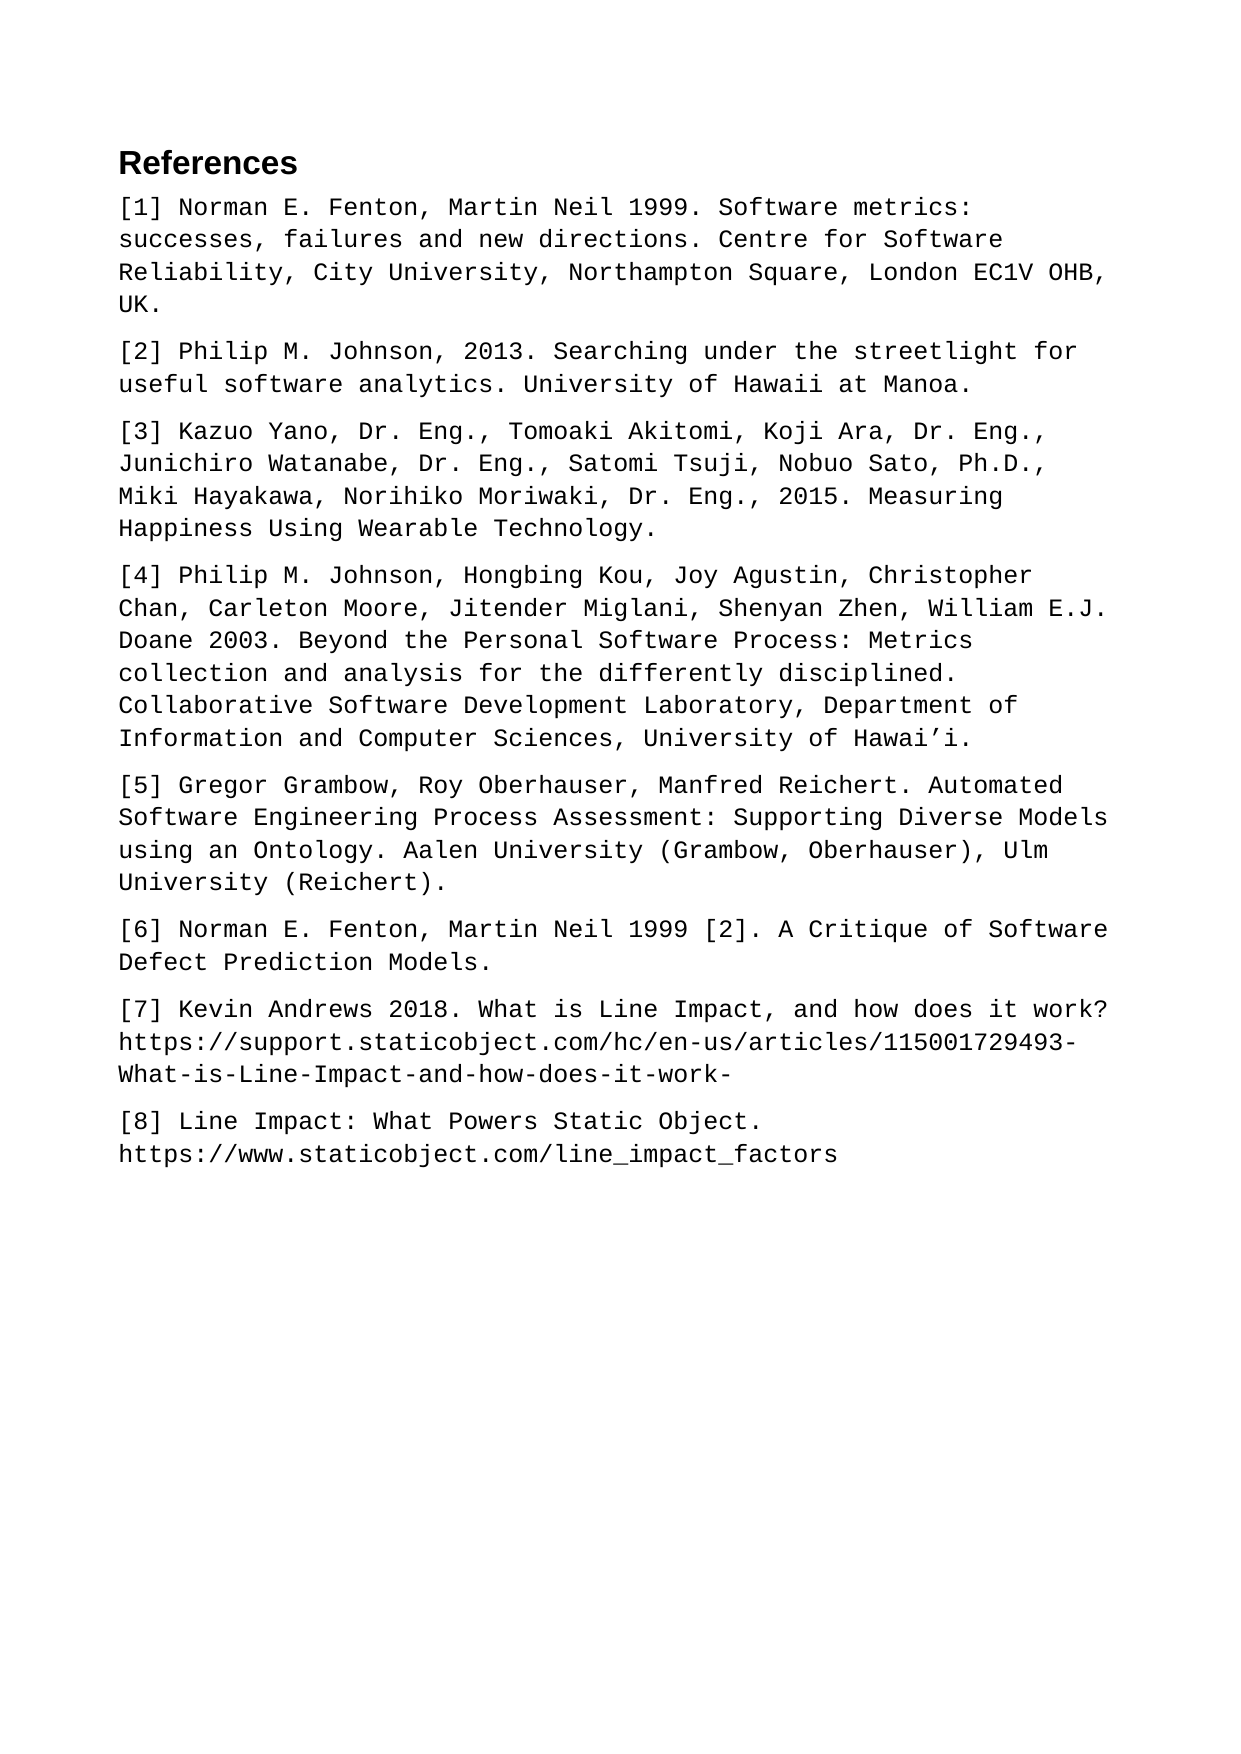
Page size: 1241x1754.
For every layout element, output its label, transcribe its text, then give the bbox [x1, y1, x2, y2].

text [5] Gregor Grambow, Roy Oberhauser, Manfred Reichert. Automated Software Engineering Process Assessment: Supporting Diverse Models using an Ontology. Aalen University (Grambow, Oberhauser), Ulm University (Reichert). [118, 772, 1122, 898]
subtitle References [118, 143, 1122, 182]
text [7] Kevin Andrews 2018. What is Line Impact, and how does it work?https://support.staticobject.com/hc/en-us/articles/115001729493-What-is-Line-Impact-and-how-does-it-work- [118, 997, 1122, 1090]
text [8] Line Impact: What Powers Static Object. https://www.staticobject.com/line_impact_factors [118, 1109, 1122, 1169]
text [6] Norman E. Fenton, Martin Neil 1999 [2]. A Critique of Software Defect Prediction Models. [118, 917, 1122, 978]
text [3] Kazuo Yano, Dr. Eng., Tomoaki Akitomi, Koji Ara, Dr. Eng., Junichiro Watanabe, Dr. Eng., Satomi Tsuji, Nobuo Sato, Ph.D., Miki Hayakawa, Norihiko Moriwaki, Dr. Eng., 2015. Measuring Happiness Using Wearable Technology. [118, 418, 1122, 544]
text [2] Philip M. Johnson, 2013. Searching under the streetlight for useful software analytics. University of Hawaii at Manoa. [118, 339, 1122, 399]
text [1] Norman E. Fenton, Martin Neil 1999. Software metrics: successes, failures and new directions. Centre for Software Reliability, City University, Northampton Square, London EC1V OHB, UK. [118, 194, 1122, 320]
text [4] Philip M. Johnson, Hongbing Kou, Joy Agustin, Christopher Chan, Carleton Moore, Jitender Miglani, Shenyan Zhen, William E.J. Doane 2003. Beyond the Personal Software Process: Metrics collection and analysis for the differently disciplined. Collaborative Software Development Laboratory, Department of Information and Computer Sciences, University of Hawai’i. [118, 563, 1122, 754]
